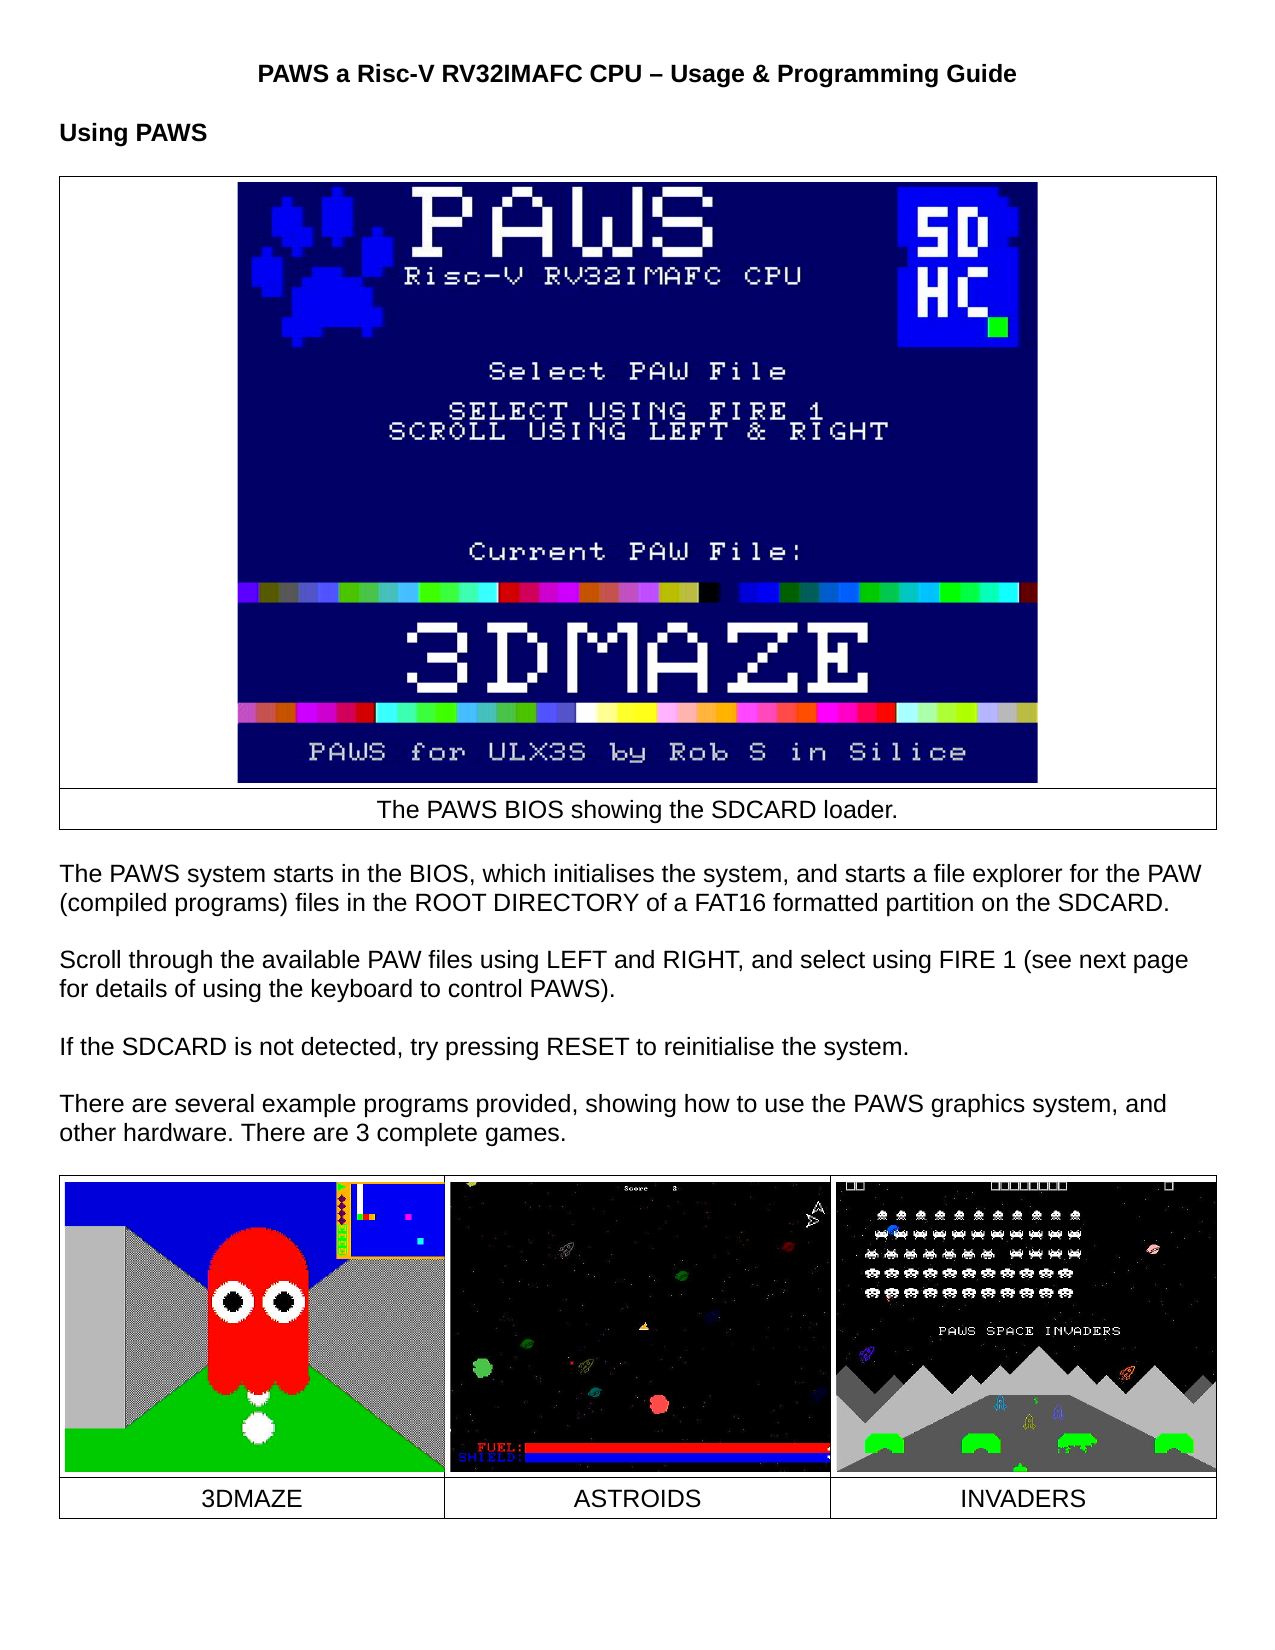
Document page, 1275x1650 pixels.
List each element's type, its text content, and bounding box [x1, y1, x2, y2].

text If the SDCARD is not detected, try pressing RESET to reinitialise the system. [59, 1032, 1216, 1060]
table_header [60, 1176, 444, 1477]
text Scroll through the available PAW files using LEFT and RIGHT, and select using FIRE 1 (see next page for details of using the keyboard to control PAWS). [59, 945, 1216, 1003]
table_cell ASTROIDS [445, 1478, 830, 1518]
text Using PAWS [59, 118, 1216, 147]
table_cell 3DMAZE [60, 1478, 444, 1518]
table_cell INVADERS [831, 1478, 1216, 1518]
table_header [60, 177, 1216, 788]
picture [237, 182, 1038, 783]
table_header [445, 1176, 830, 1477]
table_cell The PAWS BIOS showing the SDCARD loader. [60, 789, 1216, 829]
picture [836, 1182, 1216, 1472]
table_header [831, 1176, 1216, 1477]
text There are several example programs provided, showing how to use the PAWS graphics system, and other hardware. There are 3 complete games. [59, 1089, 1216, 1147]
picture [450, 1182, 831, 1472]
picture [64, 1182, 445, 1472]
text The PAWS system starts in the BIOS, which initialises the system, and starts a file explorer for the PAW (compiled programs) files in the ROOT DIRECTORY of a FAT16 formatted partition on the SDCARD. [59, 859, 1216, 917]
